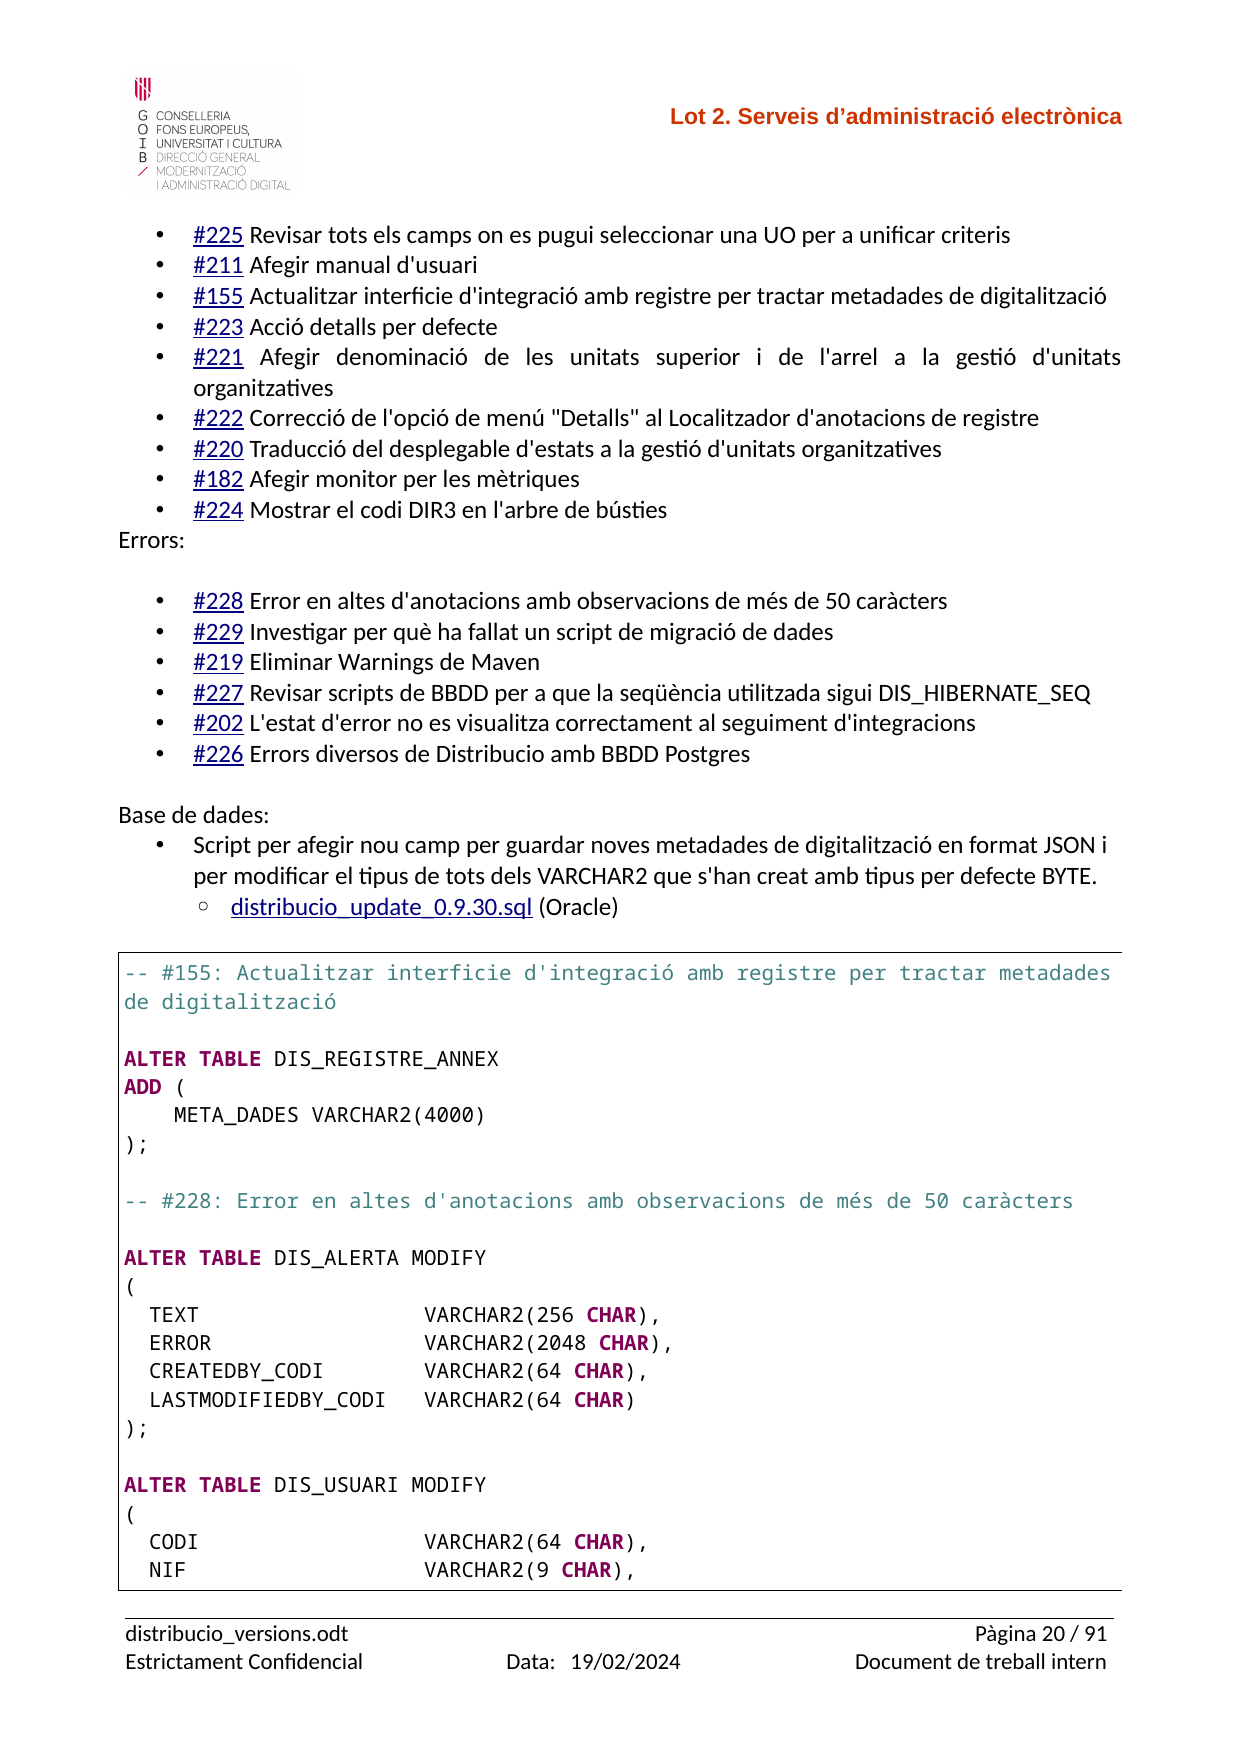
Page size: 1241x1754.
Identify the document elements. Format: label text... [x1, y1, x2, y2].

list #219 Eliminar Warnings de Maven [156, 646, 1122, 677]
text Base de dades: [118, 799, 1122, 829]
list #226 Errors diversos de Distribucio amb BBDD Postgres [156, 738, 1122, 768]
list #182 Afegir monitor per les mètriques [156, 463, 1122, 494]
list #211 Afegir manual d'usuari [156, 250, 1122, 280]
text Errors: [118, 524, 1122, 555]
list #224 Mostrar el codi DIR3 en l'arbre de bústies [156, 494, 1122, 524]
list #155 Actualitzar interficie d'integració amb registre per tractar metadades de digitalització [156, 280, 1122, 311]
list #227 Revisar scripts de BBDD per a que la seqüència utilitzada sigui DIS_HIBERNATE_SEQ [156, 677, 1122, 707]
list #223 Acció detalls per defecte [156, 311, 1122, 341]
list #228 Error en altes d'anotacions amb observacions de més de 50 caràcters [156, 585, 1122, 616]
list #202 L'estat d'error no es visualitza correctament al seguiment d'integracions [156, 707, 1122, 738]
list #220 Traducció del desplegable d'estats a la gestió d'unitats organitzatives [156, 433, 1122, 463]
list #225 Revisar tots els camps on es pugui seleccionar una UO per a unificar criteris [156, 219, 1122, 250]
list #221 Afegir denominació de les unitats superior i de l'arrel a la gestió d'unitats organitzatives [156, 341, 1122, 402]
table_header -- #155: Actualitzar interficie d'integració amb registre per tractar metadades de digitalització ALTER TABLE DIS_REGISTRE_ANNEX ADD ( META_DADES VARCHAR2(4000) ); -- #228: Error en altes d'anotacions amb observacions de més de 50 caràcters ALTER TABLE DIS_ALERTA MODIFY ( TEXT VARCHAR2(256 CHAR), ERROR VARCHAR2(2048 CHAR), CREATEDBY_CODI VARCHAR2(64 CHAR), LASTMODIFIEDBY_CODI VARCHAR2(64 CHAR) ); ALTER TABLE DIS_USUARI MODIFY ( CODI VARCHAR2(64 CHAR), NIF VARCHAR2(9 CHAR), [119, 953, 1122, 1590]
picture [126, 70, 299, 197]
list distribucio_update_0.9.30.sql (Oracle) [193, 891, 1122, 921]
list #229 Investigar per què ha fallat un script de migració de dades [156, 616, 1122, 646]
list Script per afegir nou camp per guardar noves metadades de digitalització en format JSON i per modificar el tipus de tots dels VARCHAR2 que s'han creat amb tipus per defecte BYTE. [156, 829, 1122, 891]
list #222 Correcció de l'opció de menú "Detalls" al Localitzador d'anotacions de registre [156, 402, 1122, 433]
